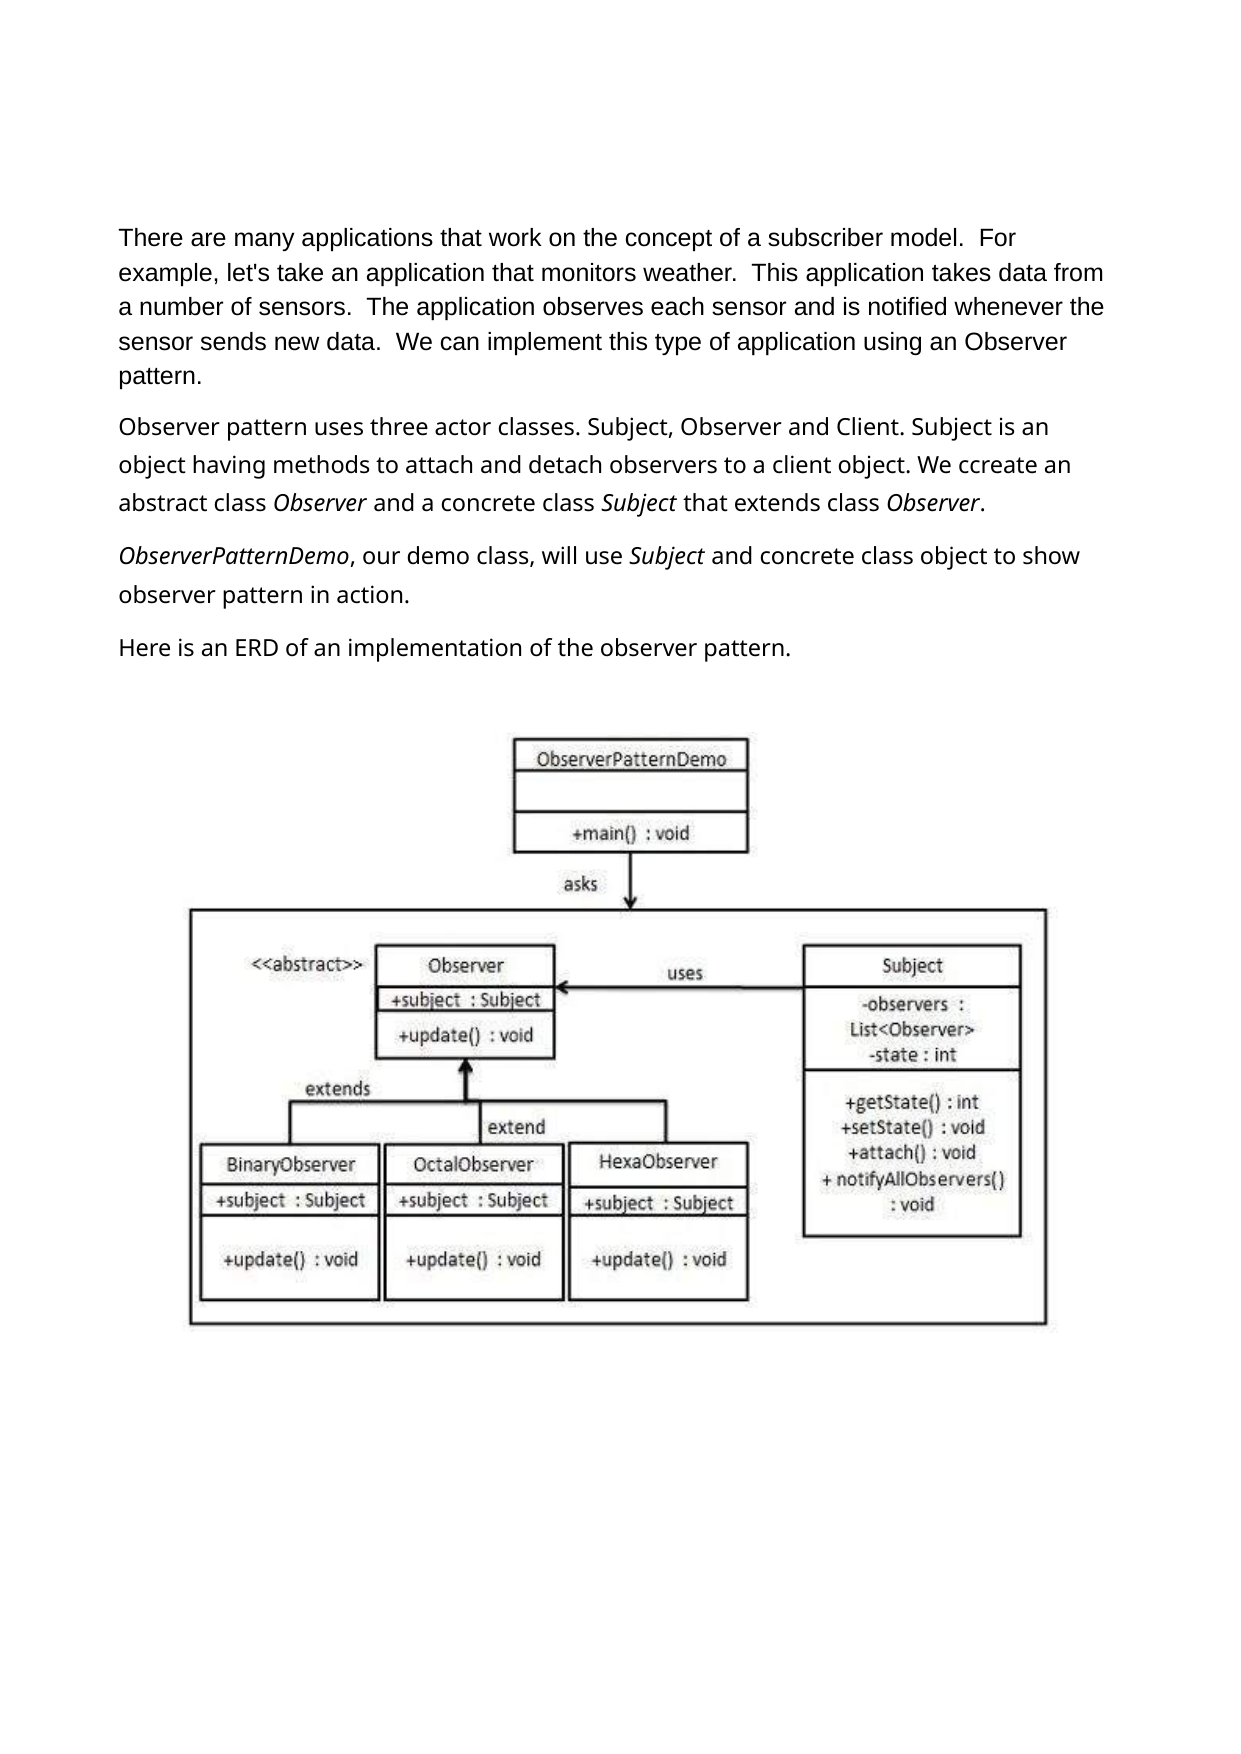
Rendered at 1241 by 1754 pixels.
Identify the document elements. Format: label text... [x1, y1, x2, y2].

text There are many applications that work on the concept of a subscriber model. For example, let's take an application that monitors weather. This application takes data from a number of sensors. The application observes each sensor and is notified whenever the sensor sends new data. We can implement this type of application using an Observer pattern. [118, 223, 1122, 390]
text ObserverPatternDemo, our demo class, will use Subject and concrete class object to show observer pattern in action. [118, 539, 1122, 610]
text Here is an ERD of an implementation of the observer pattern. [118, 631, 1122, 663]
text Observer pattern uses three actor classes. Subject, Observer and Client. Subject is an object having methods to attach and detach observers to a client object. We ccreate an abstract class Observer and a concrete class Subject that extends class Observer. [118, 410, 1122, 519]
picture [182, 732, 1058, 1336]
